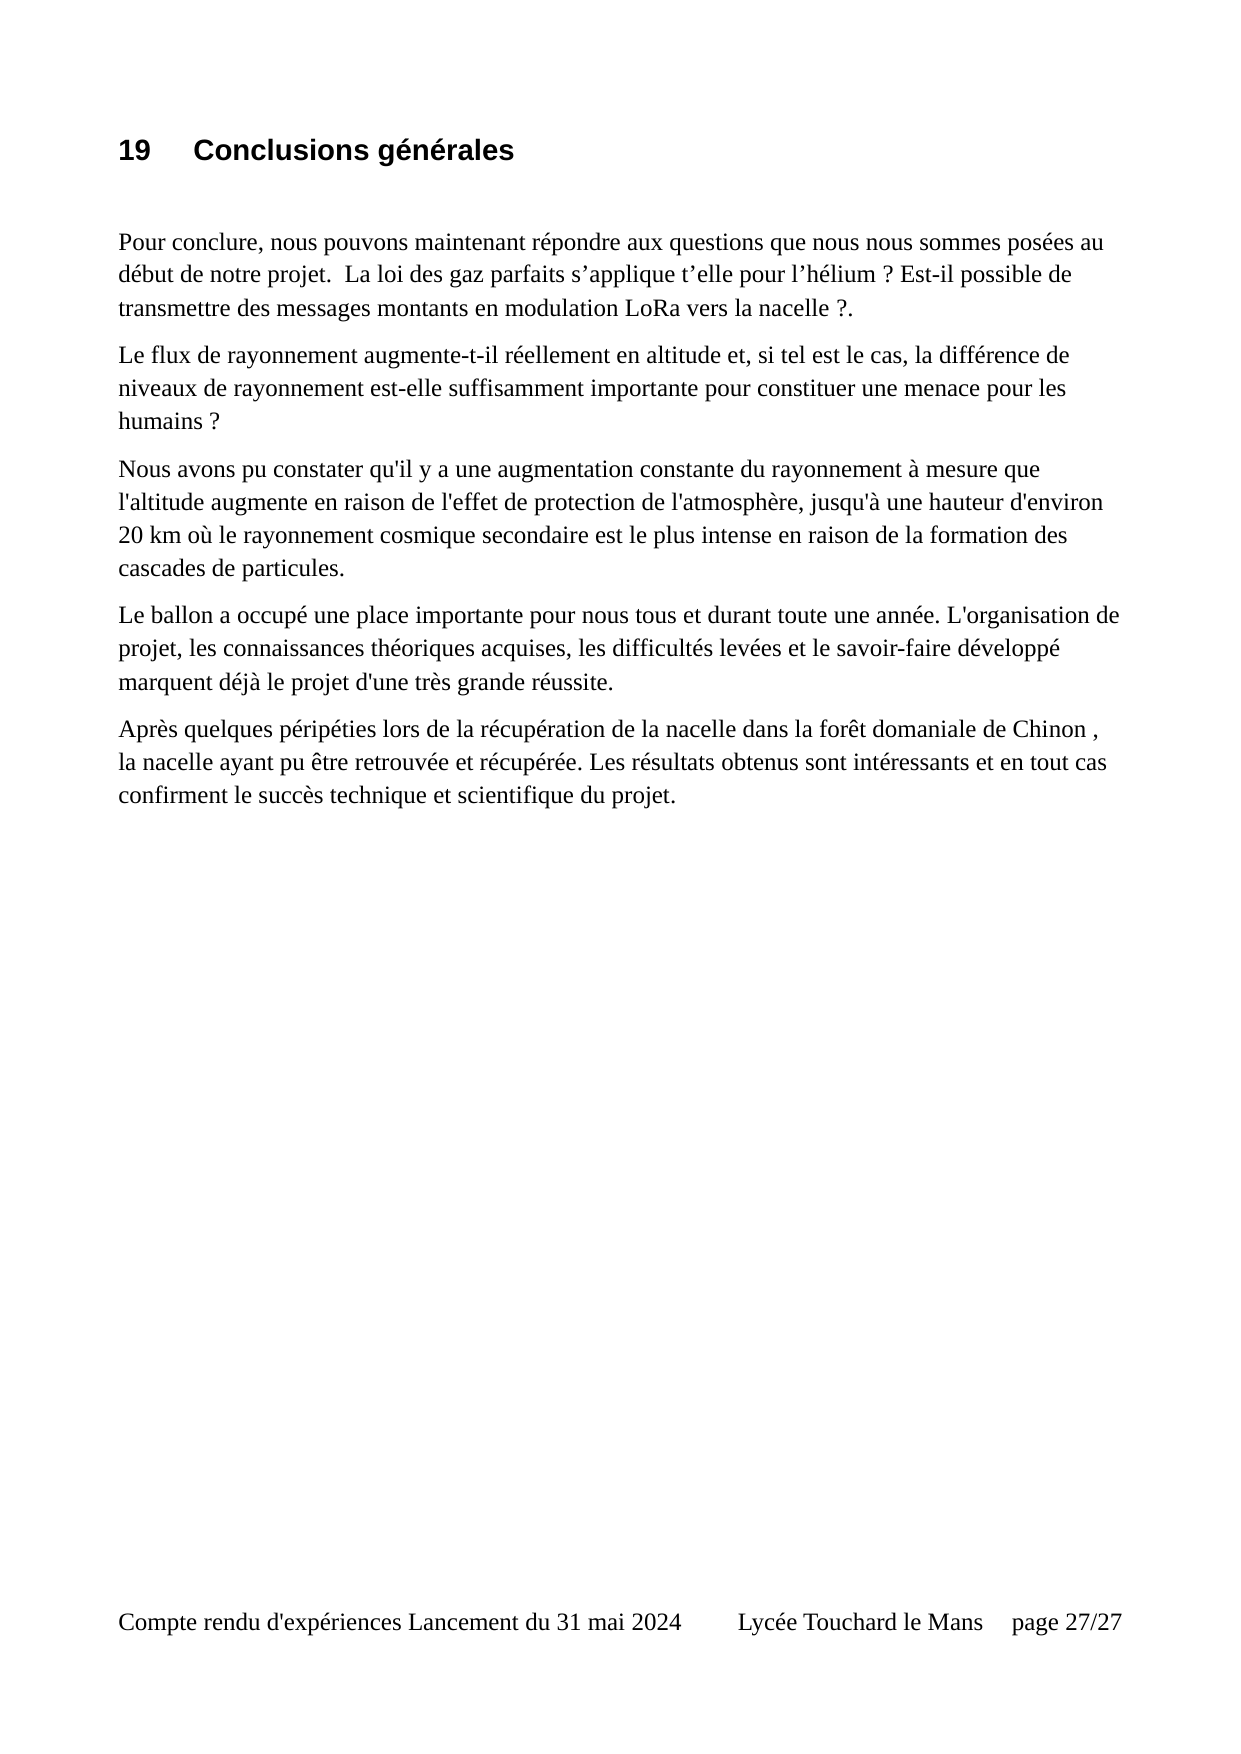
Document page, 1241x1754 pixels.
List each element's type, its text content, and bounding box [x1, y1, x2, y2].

text Nous avons pu constater qu'il y a une augmentation constante du rayonnement à mesure que l'altitude augmente en raison de l'effet de protection de l'atmosphère, jusqu'à une hauteur d'environ 20 km où le rayonnement cosmique secondaire est le plus intense en raison de la formation des cascades de particules. [118, 454, 1122, 582]
text Le ballon a occupé une place importante pour nous tous et durant toute une année. L'organisation de projet, les connaissances théoriques acquises, les difficultés levées et le savoir-faire développé marquent déjà le projet d'une très grande réussite. [118, 601, 1122, 695]
text Pour conclure, nous pouvons maintenant répondre aux questions que nous nous sommes posées au début de notre projet. La loi des gaz parfaits s’applique t’elle pour l’hélium ? Est-il possible de transmettre des messages montants en modulation LoRa vers la nacelle ?. [118, 227, 1122, 321]
text Le flux de rayonnement augmente-t-il réellement en altitude et, si tel est le cas, la différence de niveaux de rayonnement est-elle suffisamment importante pour constituer une menace pour les humains ? [118, 340, 1122, 435]
text Après quelques péripéties lors de la récupération de la nacelle dans la forêt domaniale de Chinon , la nacelle ayant pu être retrouvée et récupérée. Les résultats obtenus sont intéressants et en tout cas confirment le succès technique et scientifique du projet. [118, 714, 1122, 809]
subtitle Conclusions générales [118, 133, 1122, 166]
